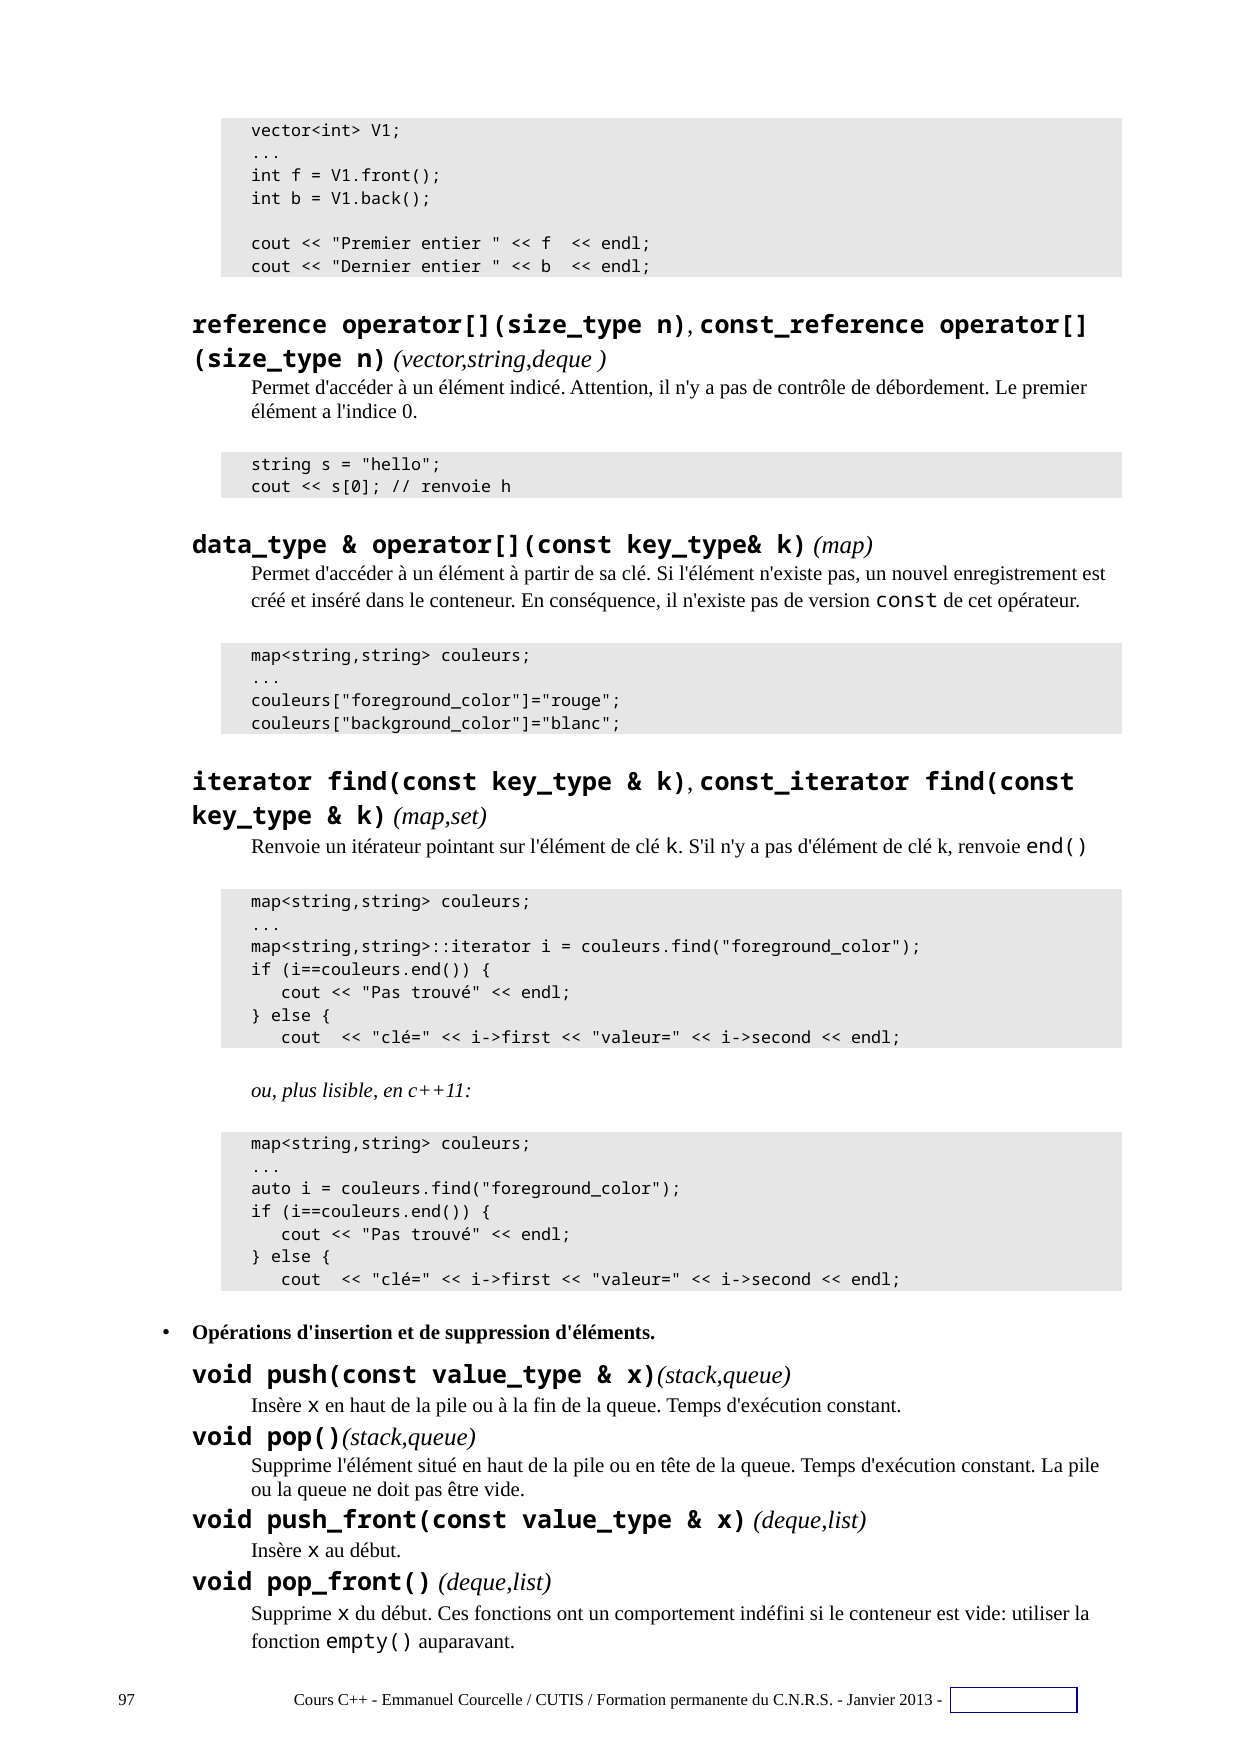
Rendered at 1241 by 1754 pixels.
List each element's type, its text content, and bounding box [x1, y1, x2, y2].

list Supprime l'élément situé en haut de la pile ou en tête de la queue. Temps d'exécution constant. La pile ou la queue ne doit pas être vide. [221, 1453, 1122, 1501]
list Supprime x du début. Ces fonctions ont un comportement indéfini si le conteneur est vide: utiliser la fonction empty() auparavant. [221, 1598, 1122, 1655]
list ou, plus lisible, en c++11: [221, 1078, 1122, 1102]
list cout << "Dernier entier " << b << endl; [221, 254, 1122, 277]
list Insère x au début. [221, 1535, 1122, 1564]
list vector<int> V1; [221, 118, 1122, 141]
list } else { [221, 1003, 1122, 1026]
subtitle void push(const value_type & x)(stack,queue) [162, 1357, 1122, 1391]
list if (i==couleurs.end()) { [221, 958, 1122, 980]
list ... [221, 666, 1122, 689]
list cout << s[0]; // renvoie h [221, 475, 1122, 498]
list map<string,string> couleurs; [221, 1132, 1122, 1154]
list if (i==couleurs.end()) { [221, 1200, 1122, 1222]
list Permet d'accéder à un élément à partir de sa clé. Si l'élément n'existe pas, un nouvel enregistrement est créé et inséré dans le conteneur. En conséquence, il n'existe pas de version const de cet opérateur. [221, 561, 1122, 614]
subtitle iterator find(const key_type & k), const_iterator find(const key_type & k) (map,set) [162, 763, 1122, 832]
list cout << "Pas trouvé" << endl; [221, 1222, 1122, 1245]
list string s = "hello"; [221, 452, 1122, 475]
list map<string,string>::iterator i = couleurs.find("foreground_color"); [221, 935, 1122, 958]
subtitle void pop()(stack,queue) [162, 1419, 1122, 1453]
subtitle data_type & operator[](const key_type& k) (map) [162, 527, 1122, 561]
list cout << "Pas trouvé" << endl; [221, 980, 1122, 1003]
subtitle reference operator[](size_type n), const_reference operator[](size_type n) (vector,string,deque ) [162, 307, 1122, 375]
subtitle void push_front(const value_type & x) (deque,list) [162, 1501, 1122, 1535]
list ... [221, 912, 1122, 935]
list cout << "clé=" << i->first << "valeur=" << i->second << endl; [221, 1026, 1122, 1048]
list Opérations d'insertion et de suppression d'éléments. [162, 1320, 1122, 1344]
list Permet d'accéder à un élément indicé. Attention, il n'y a pas de contrôle de débordement. Le premier élément a l'indice 0. [221, 375, 1122, 423]
list ... [221, 141, 1122, 163]
list map<string,string> couleurs; [221, 889, 1122, 912]
list map<string,string> couleurs; [221, 643, 1122, 666]
list Insère x en haut de la pile ou à la fin de la queue. Temps d'exécution constant. [221, 1391, 1122, 1419]
list } else { [221, 1245, 1122, 1268]
list int f = V1.front(); [221, 163, 1122, 186]
list couleurs["foreground_color"]="rouge"; [221, 689, 1122, 711]
list cout << "Premier entier " << f << endl; [221, 232, 1122, 254]
list auto i = couleurs.find("foreground_color"); [221, 1177, 1122, 1200]
list couleurs["background_color"]="blanc"; [221, 711, 1122, 734]
subtitle void pop_front() (deque,list) [162, 1564, 1122, 1598]
list Renvoie un itérateur pointant sur l'élément de clé k. S'il n'y a pas d'élément de clé k, renvoie end() [221, 832, 1122, 860]
list cout << "clé=" << i->first << "valeur=" << i->second << endl; [221, 1268, 1122, 1291]
list ... [221, 1154, 1122, 1177]
list int b = V1.back(); [221, 186, 1122, 209]
